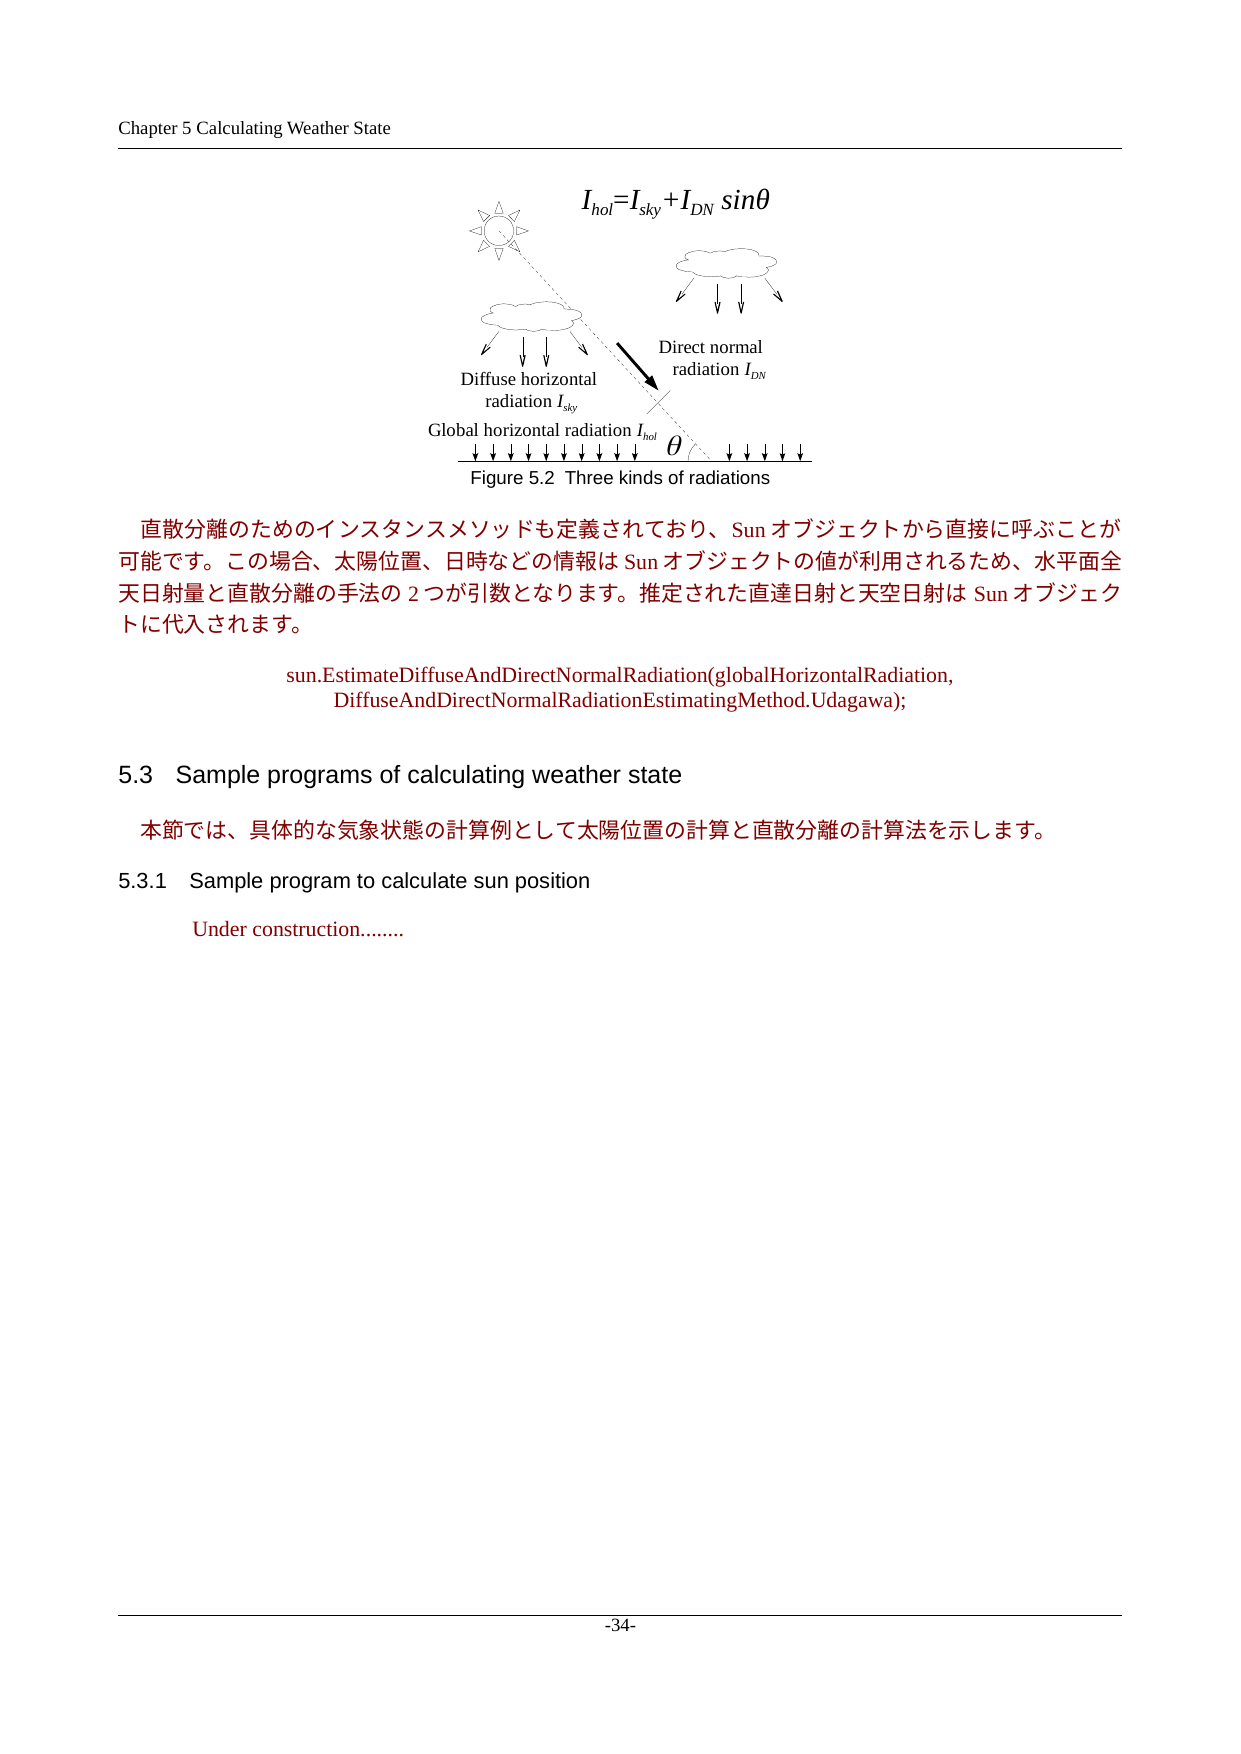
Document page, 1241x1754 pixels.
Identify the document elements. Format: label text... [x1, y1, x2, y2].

text sun.EstimateDiffuseAndDirectNormalRadiation(globalHorizontalRadiation, [118, 663, 1122, 688]
text Figure 5.2 Three kinds of radiations [118, 184, 1122, 488]
text Under construction........ [118, 917, 1122, 942]
subtitle Sample programs of calculating weather state [118, 760, 1122, 788]
text DiffuseAndDirectNormalRadiationEstimatingMethod.Udagawa); [118, 688, 1122, 712]
text 直散分離のためのインスタンスメソッドも定義されており、Sunオブジェクトから直接に呼ぶことが可能です。この場合、太陽位置、日時などの情報はSunオブジェクトの値が利用されるため、水平面全天日射量と直散分離の手法の2つが引数となります。推定された直達日射と天空日射はSunオブジェクトに代入されます。 [118, 512, 1122, 639]
text 本節では、具体的な気象状態の計算例として太陽位置の計算と直散分離の計算法を示します。 [118, 813, 1122, 844]
subtitle Sample program to calculate sun position [118, 868, 1122, 893]
